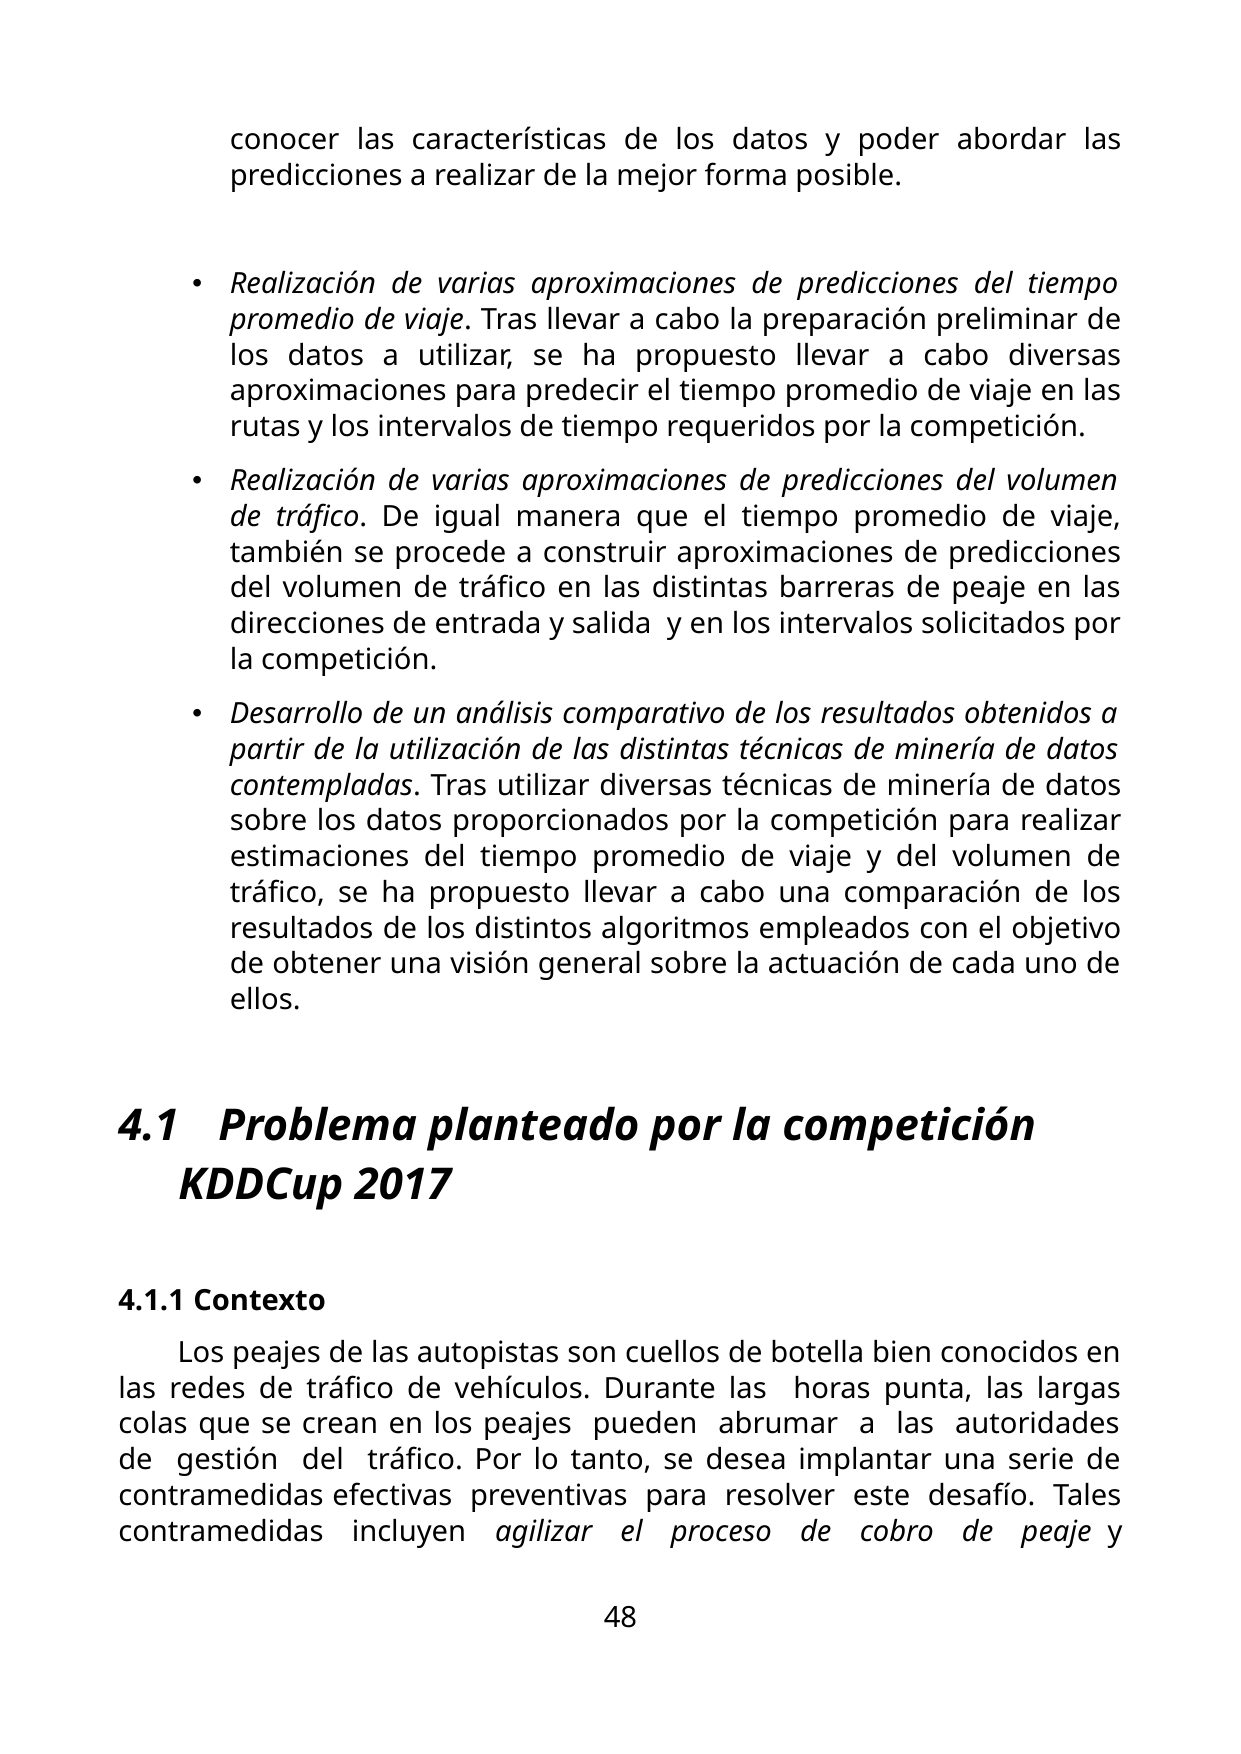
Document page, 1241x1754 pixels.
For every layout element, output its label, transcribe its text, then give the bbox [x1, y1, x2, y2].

list conocer las características de los datos y poder abordar las predicciones a realizar de la mejor forma posible. [192, 118, 1122, 193]
list Realización de varias aproximaciones de predicciones del tiempo promedio de viaje. Tras llevar a cabo la preparación preliminar de los datos a utilizar, se ha propuesto llevar a cabo diversas aproximaciones para predecir el tiempo promedio de viaje en las rutas y los intervalos de tiempo requeridos por la competición. [192, 262, 1122, 445]
text Los peajes de las autopistas son cuellos de botella bien conocidos en las redes de tráfico de vehículos. Durante las horas punta, las largas colas que se crean en los peajes pueden abrumar a las autoridades de gestión del tráfico. Por lo tanto, se desea implantar una serie de contramedidas efectivas preventivas para resolver este desafío. Tales contramedidas incluyen agilizar el proceso de cobro de peaje y [118, 1331, 1122, 1549]
subtitle Problema planteado por la competición KDDCup 2017 [118, 1093, 1122, 1212]
list Realización de varias aproximaciones de predicciones del volumen de tráfico. De igual manera que el tiempo promedio de viaje, también se procede a construir aproximaciones de predicciones del volumen de tráfico en las distintas barreras de peaje en las direcciones de entrada y salida y en los intervalos solicitados por la competición. [192, 459, 1122, 678]
subtitle Contexto [118, 1279, 1122, 1319]
list Desarrollo de un análisis comparativo de los resultados obtenidos a partir de la utilización de las distintas técnicas de minería de datos contempladas. Tras utilizar diversas técnicas de minería de datos sobre los datos proporcionados por la competición para realizar estimaciones del tiempo promedio de viaje y del volumen de tráfico, se ha propuesto llevar a cabo una comparación de los resultados de los distintos algoritmos empleados con el objetivo de obtener una visión general sobre la actuación de cada uno de ellos. [192, 692, 1122, 1018]
